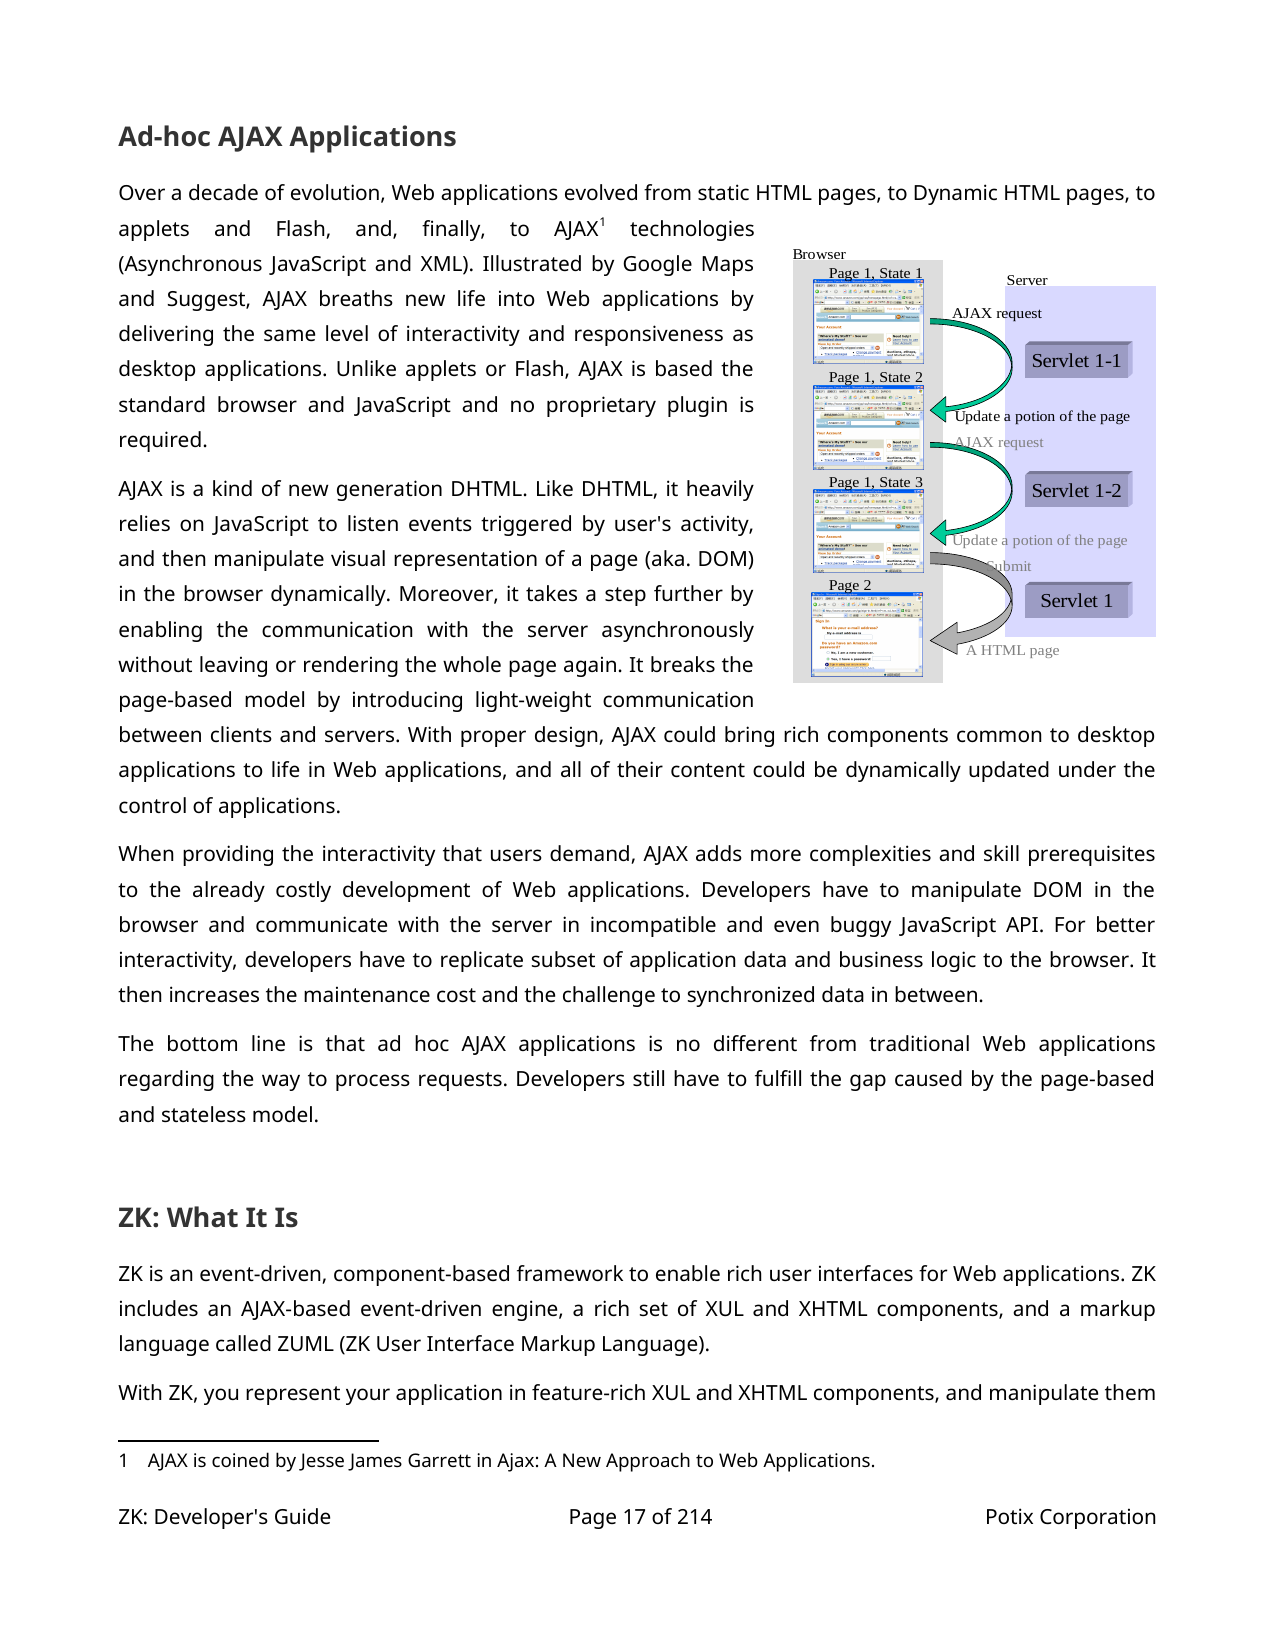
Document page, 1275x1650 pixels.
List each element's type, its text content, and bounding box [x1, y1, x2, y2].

subtitle Ad-hoc AJAX Applications [118, 118, 1157, 155]
text AJAX is coined by Jesse James Garrett in Ajax: A New Approach to Web Applications. [118, 1447, 1157, 1473]
text When providing the interactivity that users demand, AJAX adds more complexities and skill prerequisites to the already costly development of Web applications. Developers have to manipulate DOM in the browser and communicate with the server in incompatible and even buggy JavaScript API. For better interactivity, developers have to replicate subset of application data and business logic to the browser. It then increases the maintenance cost and the challenge to synchronized data in between. [118, 839, 1157, 1009]
text With ZK, you represent your application in feature-rich XUL and XHTML components, and manipulate them [118, 1378, 1157, 1407]
text Over a decade of evolution, Web applications evolved from static HTML pages, to Dynamic HTML pages, to applets and Flash, and, finally, to AJAX technologies (Asynchronous JavaScript and XML). Illustrated by Google Maps and Suggest, AJAX breaths new life into Web applications by delivering the same level of interactivity and responsiveness as desktop applications. Unlike applets or Flash, AJAX is based the standard browser and JavaScript and no proprietary plugin is required. [118, 178, 1157, 453]
subtitle ZK: What It Is [118, 1199, 1157, 1236]
text The bottom line is that ad hoc AJAX applications is no different from traditional Web applications regarding the way to process requests. Developers still have to fulfill the gap caused by the page-based and stateless model. [118, 1029, 1157, 1128]
text AJAX is a kind of new generation DHTML. Like DHTML, it heavily relies on JavaScript to listen events triggered by user's activity, and then manipulate visual representation of a page (aka. DOM) in the browser dynamically. Moreover, it takes a step further by enabling the communication with the server asynchronously without leaving or rendering the whole page again. It breaks the page-based model by introducing light-weight communication between clients and servers. With proper design, AJAX could bring rich components common to desktop applications to life in Web applications, and all of their content could be dynamically updated under the control of applications. [118, 474, 1157, 819]
text ZK is an event-driven, component-based framework to enable rich user interfaces for Web applications. ZK includes an AJAX-based event-driven engine, a rich set of XUL and XHTML components, and a markup language called ZUML (ZK User Interface Markup Language). [118, 1259, 1157, 1358]
